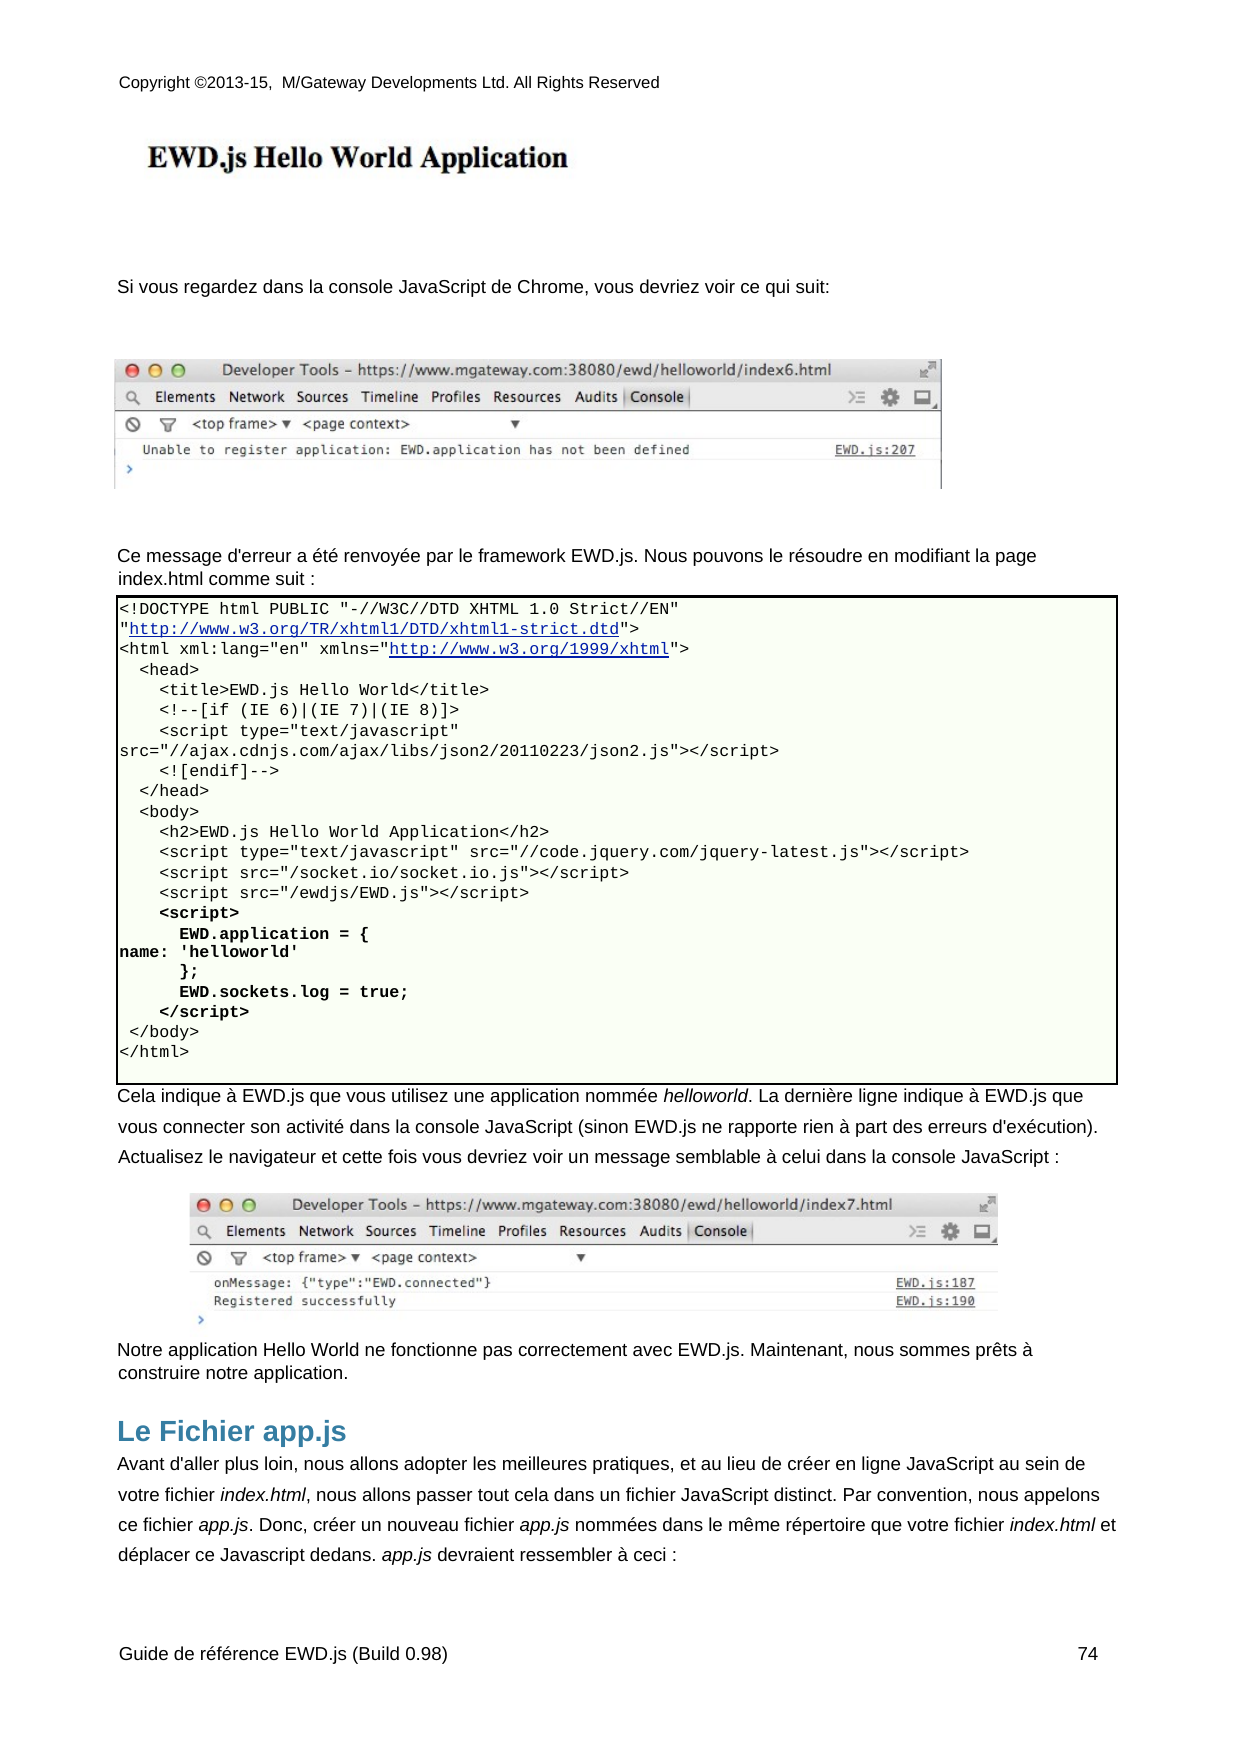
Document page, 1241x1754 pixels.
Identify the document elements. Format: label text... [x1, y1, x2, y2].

picture [143, 119, 867, 222]
text Cela indique à EWD.js que vous utilisez une application nommée helloworld. La dernière ligne indique à EWD.js que vous connecter son activité dans la console JavaScript (sinon EWD.js ne rapporte rien à part des erreurs d'exécution). Actualisez le navigateur et cette fois vous devriez voir un message semblable à celui dans la console JavaScript : [117, 1085, 1116, 1167]
text Avant d'aller plus loin, nous allons adopter les meilleures pratiques, et au lieu de créer en ligne JavaScript au sein de votre fichier index.html, nous allons passer tout cela dans un fichier JavaScript distinct. Par convention, nous appelons ce fichier app.js. Donc, créer un nouveau fichier app.js nommées dans le même répertoire que votre fichier index.html et déplacer ce Javascript dedans. app.js devraient ressembler à ceci : [117, 1453, 1116, 1565]
picture [114, 359, 942, 489]
table_header <!DOCTYPE html PUBLIC "-//W3C//DTD XHTML 1.0 Strict//EN" "http://www.w3.org/TR/xhtml1/DTD/xhtml1-strict.dtd"> <html xml:lang="en" xmlns="http://www.w3.org/1999/xhtml"> <head> <title>EWD.js Hello World</title> <!--[if (IE 6)|(IE 7)|(IE 8)]> <script type="text/javascript" src="//ajax.cdnjs.com/ajax/libs/json2/20110223/json2.js"></script> <![endif]--> </head> <body> <h2>EWD.js Hello World Application</h2> <script type="text/javascript" src="//code.jquery.com/jquery-latest.js"></script> <script src="/socket.io/socket.io.js"></script> <script src="/ewdjs/EWD.js"></script> <script> EWD.application = { name: 'helloworld' }; EWD.sockets.log = true; </script> </body> </html> [118, 598, 1116, 1083]
text Notre application Hello World ne fonctionne pas correctement avec EWD.js. Maintenant, nous sommes prêts à construire notre application. [117, 1339, 1116, 1384]
picture [189, 1193, 998, 1337]
subtitle Le Fichier app.js [117, 1414, 1120, 1448]
text Ce message d'erreur a été renvoyée par le framework EWD.js. Nous pouvons le résoudre en modifiant la page index.html comme suit : [117, 545, 1116, 590]
text Si vous regardez dans la console JavaScript de Chrome, vous devriez voir ce qui suit: [117, 276, 1116, 297]
